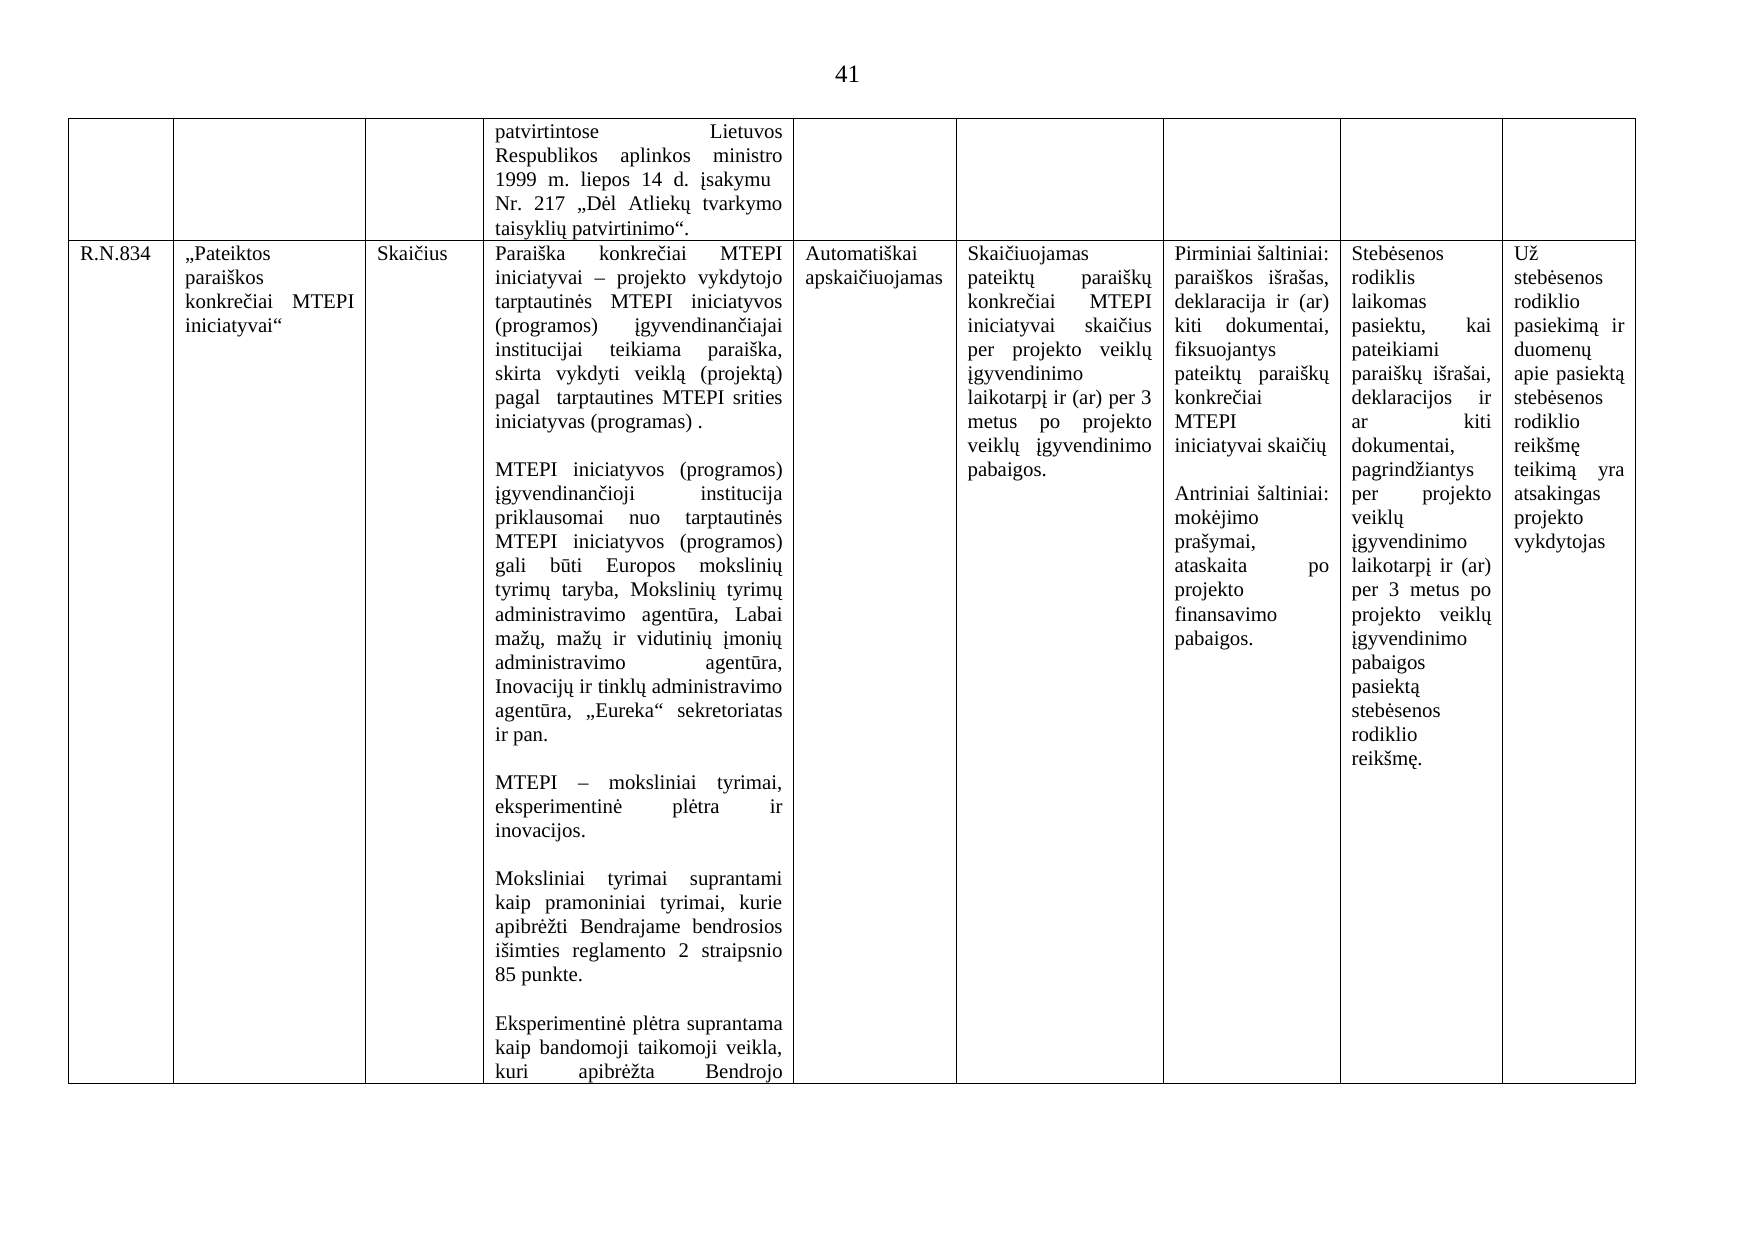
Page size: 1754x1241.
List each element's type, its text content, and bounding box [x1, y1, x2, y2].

table_cell Už stebėsenos rodiklio pasiekimą ir duomenų apie pasiektą stebėsenos rodiklio reikšmę teikimą yra atsakingas projekto vykdytojas [1503, 241, 1635, 1083]
table_cell [366, 119, 483, 239]
table_cell Stebėsenos rodiklis laikomas pasiektu, kai pateikiami paraiškų išrašai, deklaracijos ir ar kiti dokumentai, pagrindžiantys per projekto veiklų įgyvendinimo laikotarpį ir (ar) per 3 metus po projekto veiklų įgyvendinimo pabaigos pasiektą stebėsenos rodiklio reikšmę. [1341, 241, 1502, 1083]
table_cell [174, 119, 365, 239]
table_cell R.N.834 [69, 241, 173, 1083]
table_cell [1503, 119, 1635, 239]
table_cell Paraiška konkrečiai MTEPI iniciatyvai – projekto vykdytojo tarptautinės MTEPI iniciatyvos (programos) įgyvendinančiajai institucijai teikiama paraiška, skirta vykdyti veiklą (projektą) pagal tarptautines MTEPI srities iniciatyvas (programas) . MTEPI iniciatyvos (programos) įgyvendinančioji institucija priklausomai nuo tarptautinės MTEPI iniciatyvos (programos) gali būti Europos mokslinių tyrimų taryba, Mokslinių tyrimų administravimo agentūra, Labai mažų, mažų ir vidutinių įmonių administravimo agentūra, Inovacijų ir tinklų administravimo agentūra, „Eureka“ sekretoriatas ir pan. MTEPI – moksliniai tyrimai, eksperimentinė plėtra ir inovacijos. Moksliniai tyrimai suprantami kaip pramoniniai tyrimai, kurie apibrėžti Bendrajame bendrosios išimties reglamento 2 straipsnio 85 punkte. Eksperimentinė plėtra suprantama kaip bandomoji taikomoji veikla, kuri apibrėžta Bendrojo [484, 241, 793, 1083]
table_cell [1341, 119, 1502, 239]
table_cell [1164, 119, 1340, 239]
table_cell patvirtintose Lietuvos Respublikos aplinkos ministro 1999 m. liepos 14 d. įsakymu Nr. 217 „Dėl Atliekų tvarkymo taisyklių patvirtinimo“. [484, 119, 793, 239]
table_cell Skaičius [366, 241, 483, 1083]
table_cell Pirminiai šaltiniai: paraiškos išrašas, deklaracija ir (ar) kiti dokumentai, fiksuojantys pateiktų paraiškų konkrečiai MTEPI iniciatyvai skaičių Antriniai šaltiniai: mokėjimo prašymai, ataskaita po projekto finansavimo pabaigos. [1164, 241, 1340, 1083]
table_cell [69, 119, 173, 239]
table_cell Skaičiuojamas pateiktų paraiškų konkrečiai MTEPI iniciatyvai skaičius per projekto veiklų įgyvendinimo laikotarpį ir (ar) per 3 metus po projekto veiklų įgyvendinimo pabaigos. [957, 241, 1163, 1083]
table_cell Automatiškai apskaičiuojamas [794, 241, 956, 1083]
table_cell „Pateiktos paraiškos konkrečiai MTEPI iniciatyvai“ [174, 241, 365, 1083]
table_cell [957, 119, 1163, 239]
table_cell [794, 119, 956, 239]
